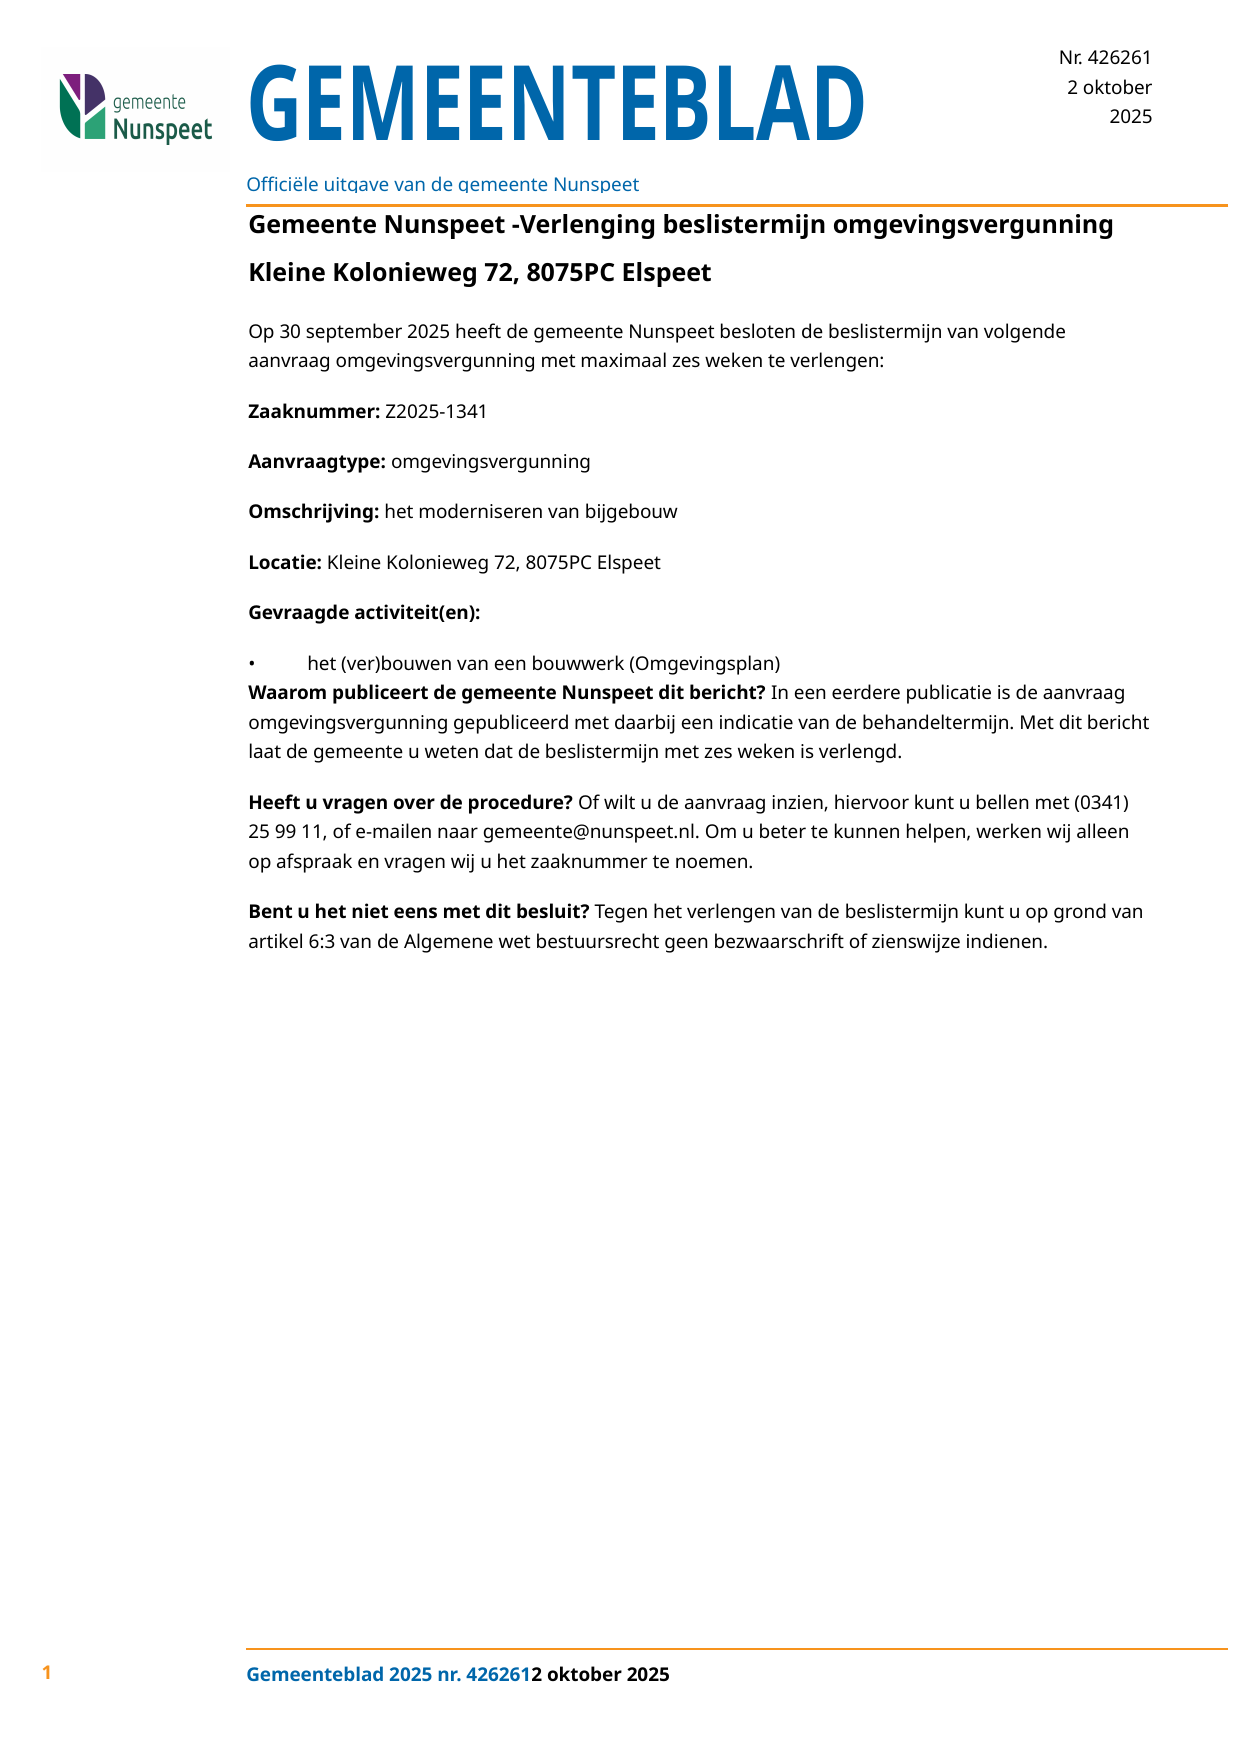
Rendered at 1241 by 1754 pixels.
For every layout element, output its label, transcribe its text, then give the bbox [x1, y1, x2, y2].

text Zaaknummer: Z2025-1341 [248, 398, 1152, 424]
text Locatie: Kleine Kolonieweg 72, 8075PC Elspeet [248, 549, 1152, 575]
text Waarom publiceert de gemeente Nunspeet dit bericht? In een eerdere publicatie is de aanvraag omgevingsvergunning gepubliceerd met daarbij een indicatie van de behandeltermijn. Met dit bericht laat de gemeente u weten dat de beslistermijn met zes weken is verlengd. [248, 679, 1152, 764]
text Aanvraagtype: omgevingsvergunning [248, 448, 1152, 474]
text Heeft u vragen over de procedure? Of wilt u de aanvraag inzien, hiervoor kunt u bellen met (0341) 25 99 11, of e-mailen naar gemeente@nunspeet.nl. Om u beter te kunnen helpen, werken wij alleen op afspraak en vragen wij u het zaaknummer te noemen. [248, 789, 1152, 874]
text Gevraagde activiteit(en): [248, 599, 1152, 625]
picture [41, 47, 231, 172]
text Omschrijving: het moderniseren van bijgebouw [248, 499, 1152, 524]
text Gemeente Nunspeet -Verlenging beslistermijn omgevingsvergunning Kleine Kolonieweg 72, 8075PC Elspeet [248, 207, 1152, 288]
text Bent u het niet eens met dit besluit? Tegen het verlengen van de beslistermijn kunt u op grond van artikel 6:3 van de Algemene wet bestuursrecht geen bezwaarschrift of zienswijze indienen. [248, 899, 1152, 954]
list het (ver)bouwen van een bouwwerk (Omgevingsplan) [248, 650, 1152, 676]
text Op 30 september 2025 heeft de gemeente Nunspeet besloten de beslistermijn van volgende aanvraag omgevingsvergunning met maximaal zes weken te verlengen: [248, 318, 1152, 373]
